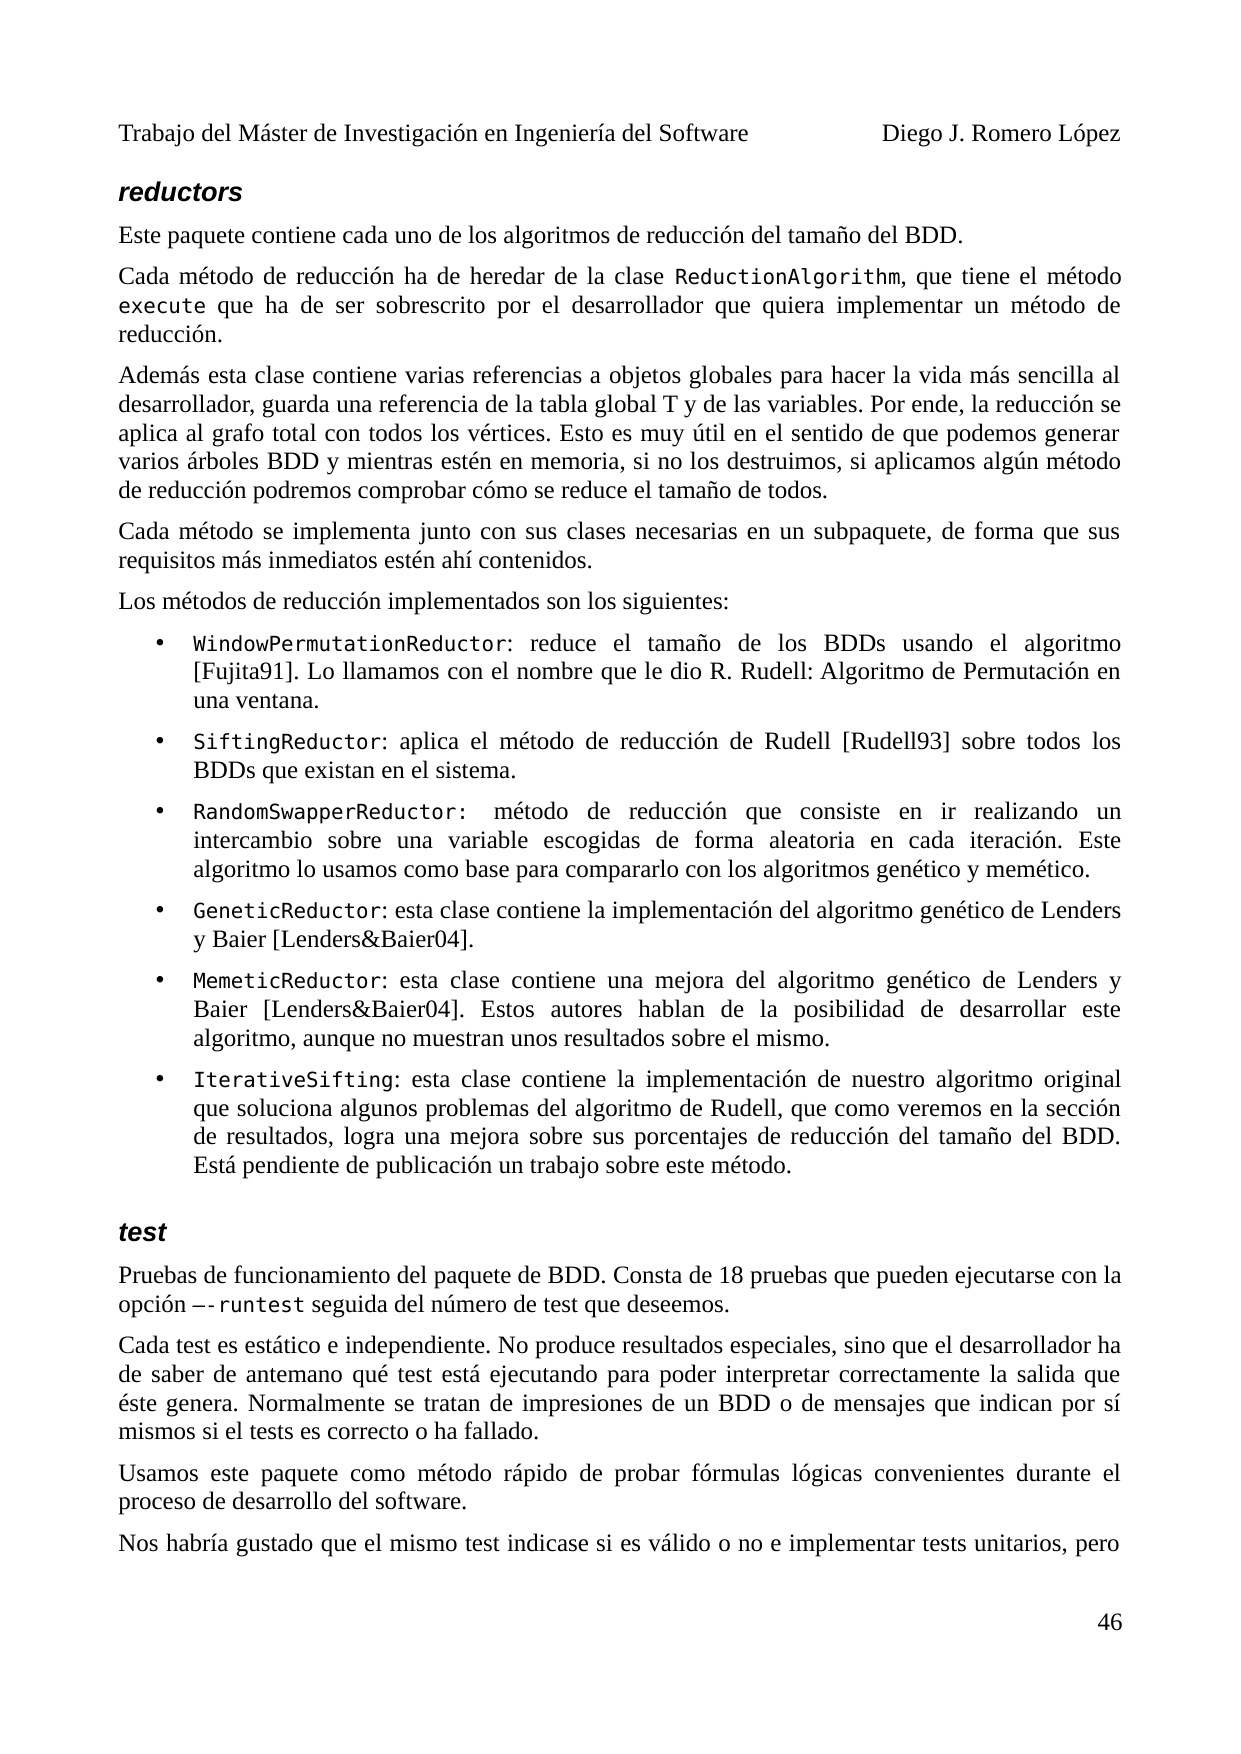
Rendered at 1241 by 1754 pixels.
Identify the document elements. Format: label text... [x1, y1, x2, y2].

text Además esta clase contiene varias referencias a objetos globales para hacer la vida más sencilla al desarrollador, guarda una referencia de la tabla global T y de las variables. Por ende, la reducción se aplica al grafo total con todos los vértices. Esto es muy útil en el sentido de que podemos generar varios árboles BDD y mientras estén en memoria, si no los destruimos, si aplicamos algún método de reducción podremos comprobar cómo se reduce el tamaño de todos. [118, 360, 1122, 504]
text Cada método se implementa junto con sus clases necesarias en un subpaquete, de forma que sus requisitos más inmediatos estén ahí contenidos. [118, 516, 1122, 574]
list RandomSwapperReductor: método de reducción que consiste en ir realizando un intercambio sobre una variable escogidas de forma aleatoria en cada iteración. Este algoritmo lo usamos como base para compararlo con los algoritmos genético y memético. [156, 796, 1122, 883]
list GeneticReductor: esta clase contiene la implementación del algoritmo genético de Lenders y Baier [Lenders&Baier04]. [156, 895, 1122, 953]
text Cada test es estático e independiente. No produce resultados especiales, sino que el desarrollador ha de saber de antemano qué test está ejecutando para poder interpretar correctamente la salida que éste genera. Normalmente se tratan de impresiones de un BDD o de mensajes que indican por sí mismos si el tests es correcto o ha fallado. [118, 1330, 1122, 1445]
subtitle test [118, 1216, 1122, 1248]
text Usamos este paquete como método rápido de probar fórmulas lógicas convenientes durante el proceso de desarrollo del software. [118, 1458, 1122, 1515]
text Cada método de reducción ha de heredar de la clase ReductionAlgorithm, que tiene el método execute que ha de ser sobrescrito por el desarrollador que quiera implementar un método de reducción. [118, 261, 1122, 348]
subtitle reductors [118, 176, 1122, 208]
list WindowPermutationReductor: reduce el tamaño de los BDDs usando el algoritmo [Fujita91]. Lo llamamos con el nombre que le dio R. Rudell: Algoritmo de Permutación en una ventana. [156, 628, 1122, 714]
text Nos habría gustado que el mismo test indicase si es válido o no e implementar tests unitarios, pero [118, 1528, 1122, 1556]
text Este paquete contiene cada uno de los algoritmos de reducción del tamaño del BDD. [118, 220, 1122, 249]
list IterativeSifting: esta clase contiene la implementación de nuestro algoritmo original que soluciona algunos problemas del algoritmo de Rudell, que como veremos en la sección de resultados, logra una mejora sobre sus porcentajes de reducción del tamaño del BDD. Está pendiente de publicación un trabajo sobre este método. [156, 1064, 1122, 1179]
text Pruebas de funcionamiento del paquete de BDD. Consta de 18 pruebas que pueden ejecutarse con la opción –-runtest seguida del número de test que deseemos. [118, 1260, 1122, 1318]
list SiftingReductor: aplica el método de reducción de Rudell [Rudell93] sobre todos los BDDs que existan en el sistema. [156, 726, 1122, 784]
text Los métodos de reducción implementados son los siguientes: [118, 586, 1122, 615]
list MemeticReductor: esta clase contiene una mejora del algoritmo genético de Lenders y Baier [Lenders&Baier04]. Estos autores hablan de la posibilidad de desarrollar este algoritmo, aunque no muestran unos resultados sobre el mismo. [156, 965, 1122, 1051]
